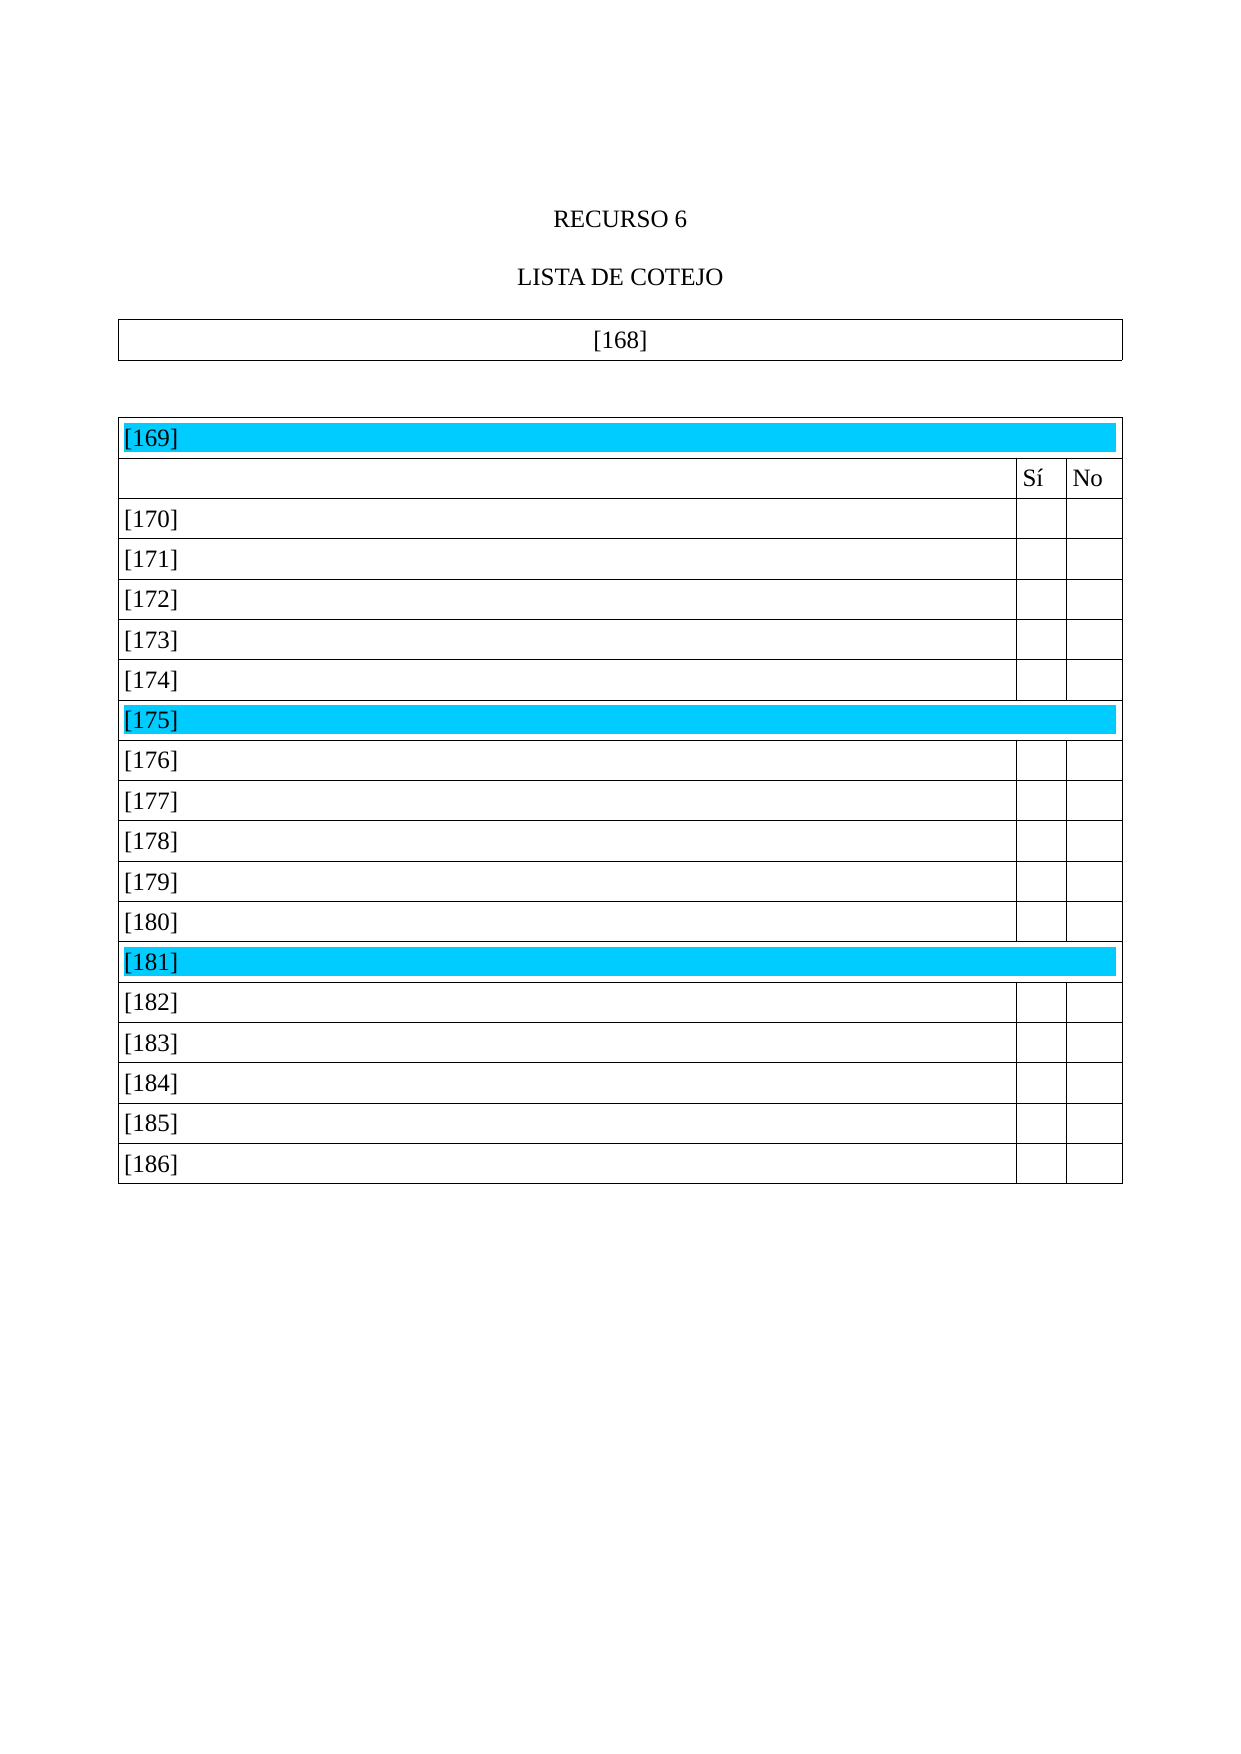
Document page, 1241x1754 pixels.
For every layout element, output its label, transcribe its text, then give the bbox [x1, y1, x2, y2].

table_cell [184] [119, 1063, 1016, 1103]
table_cell [174] [119, 660, 1016, 699]
table_cell [1067, 660, 1122, 699]
table_cell [170] [119, 499, 1016, 538]
table_cell [181] [119, 942, 1122, 982]
table_cell [1067, 902, 1122, 941]
table_cell No [1067, 459, 1122, 498]
table_cell [182] [119, 983, 1016, 1022]
table_cell [171] [119, 539, 1016, 578]
table_cell [180] [119, 902, 1016, 941]
table_cell [173] [119, 620, 1016, 659]
table_cell [183] [119, 1023, 1016, 1062]
table_cell [1017, 539, 1066, 578]
table_cell [1017, 1063, 1066, 1103]
table_cell [1067, 821, 1122, 861]
table_cell [1067, 781, 1122, 820]
table_cell Sí [1017, 459, 1066, 498]
table_cell [1017, 983, 1066, 1022]
table_cell [1067, 1023, 1122, 1062]
text RECURSO 6 [118, 204, 1122, 233]
table_cell [1017, 620, 1066, 659]
table_cell [1067, 1063, 1122, 1103]
table_cell [1067, 1104, 1122, 1143]
table_cell [175] [119, 701, 1122, 740]
table_cell [1017, 1023, 1066, 1062]
table_header [168] [119, 320, 1122, 360]
table_cell [1067, 741, 1122, 780]
table_cell [1067, 580, 1122, 619]
table_cell [1017, 499, 1066, 538]
table_cell [1017, 862, 1066, 901]
table_cell [178] [119, 821, 1016, 861]
table_cell [119, 459, 1016, 498]
table_cell [1067, 499, 1122, 538]
table_cell [1017, 580, 1066, 619]
table_cell [172] [119, 580, 1016, 619]
table_cell [1017, 1104, 1066, 1143]
table_cell [1017, 902, 1066, 941]
text LISTA DE COTEJO [118, 262, 1122, 291]
table_cell [1067, 983, 1122, 1022]
table_cell [177] [119, 781, 1016, 820]
table_cell [1017, 741, 1066, 780]
table_cell [179] [119, 862, 1016, 901]
table_cell [1067, 620, 1122, 659]
table_cell [1017, 821, 1066, 861]
table_cell [1067, 1144, 1122, 1183]
table_cell [176] [119, 741, 1016, 780]
table_cell [1017, 660, 1066, 699]
table_cell [185] [119, 1104, 1016, 1143]
table_cell [1017, 1144, 1066, 1183]
table_cell [1067, 539, 1122, 578]
table_cell [1067, 862, 1122, 901]
table_cell [1017, 781, 1066, 820]
table_cell [186] [119, 1144, 1016, 1183]
table_header [169] [119, 418, 1122, 458]
